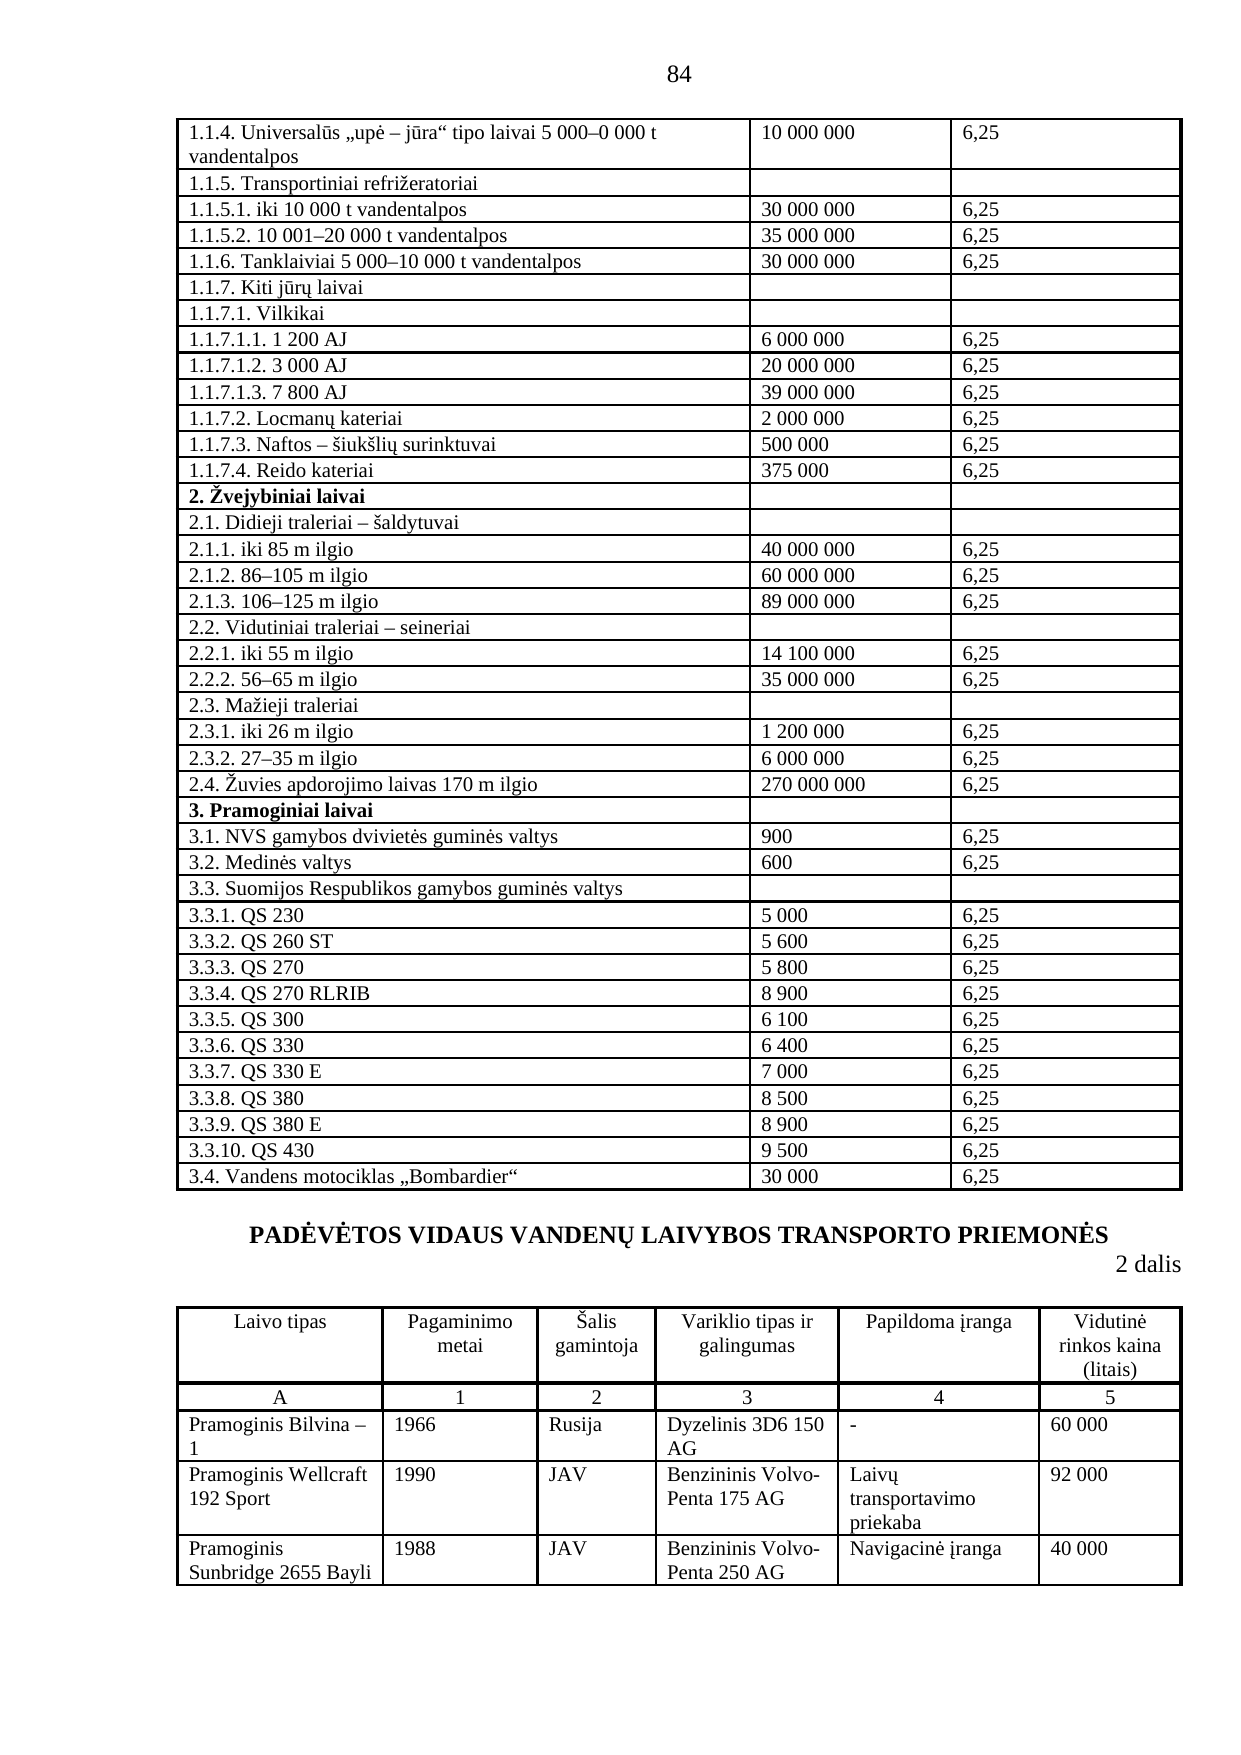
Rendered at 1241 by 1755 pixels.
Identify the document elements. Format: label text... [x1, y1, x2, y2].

table_header Variklio tipas ir galingumas [657, 1309, 837, 1381]
table_cell 3.4. Vandens motociklas „Bombardier“ [179, 1164, 749, 1188]
table_cell 9 500 [751, 1138, 950, 1162]
table_cell Rusija [539, 1412, 655, 1460]
table_cell [952, 170, 1179, 194]
table_cell 1966 [384, 1412, 536, 1460]
table_cell 5 800 [751, 955, 950, 979]
table_cell 8 500 [751, 1086, 950, 1109]
table_cell 6 000 000 [751, 327, 950, 351]
table_cell 6,25 [952, 1086, 1179, 1109]
table_cell Navigacinė įranga [839, 1536, 1038, 1584]
table_cell 3.3.1. QS 230 [179, 903, 749, 927]
table_cell 40 000 [1040, 1536, 1179, 1584]
table_cell 1.1.5. Transportiniai refrižeratoriai [179, 170, 749, 194]
table_cell [751, 170, 950, 194]
table_cell 2.1.3. 106–125 m ilgio [179, 589, 749, 613]
table_cell 4 [840, 1385, 1038, 1409]
table_cell 3.3.10. QS 430 [179, 1138, 749, 1162]
table_cell [751, 693, 950, 717]
table_cell 2.1.1. iki 85 m ilgio [179, 536, 749, 561]
table_cell 3.1. NVS gamybos dvivietės guminės valtys [179, 824, 749, 848]
table_cell [751, 798, 950, 822]
table_cell 2 000 000 [751, 406, 950, 430]
table_cell JAV [539, 1536, 655, 1584]
text 2 dalis [177, 1249, 1181, 1277]
table_cell 6,25 [952, 824, 1179, 848]
table_cell [952, 510, 1179, 534]
table_cell 6,25 [952, 536, 1179, 561]
table_cell JAV [539, 1462, 655, 1534]
table_cell 5 600 [751, 929, 950, 953]
table_header Šalis gamintoja [539, 1309, 654, 1381]
table_cell 35 000 000 [751, 667, 950, 691]
table_cell 1.1.7.2. Locmanų kateriai [179, 406, 749, 430]
table_cell 30 000 [751, 1164, 950, 1188]
table_cell 6,25 [952, 641, 1179, 665]
table_cell [952, 615, 1179, 639]
table_cell 6,25 [952, 1138, 1179, 1162]
table_cell 6,25 [952, 249, 1179, 273]
table_cell 1.1.7. Kiti jūrų laivai [179, 275, 749, 299]
table_cell 6,25 [952, 903, 1179, 927]
table_cell 3.3.9. QS 380 E [179, 1112, 749, 1136]
table_cell 1.1.5.2. 10 001–20 000 t vandentalpos [179, 223, 749, 247]
table_cell 1.1.7.4. Reido kateriai [179, 458, 749, 482]
table_cell Dyzelinis 3D6 150 AG [657, 1412, 837, 1460]
table_cell 5 [1041, 1385, 1179, 1409]
table_cell 1 [384, 1385, 536, 1409]
table_cell 3.3.3. QS 270 [179, 955, 749, 979]
table_header Laivo tipas [179, 1309, 381, 1381]
table_cell 6,25 [952, 929, 1179, 953]
table_cell 6,25 [952, 772, 1179, 796]
table_cell 3.3.2. QS 260 ST [179, 929, 749, 953]
table_cell 1.1.4. Universalūs „upė – jūra“ tipo laivai 5 000–0 000 t vandentalpos [179, 120, 749, 168]
table_cell 3.3.7. QS 330 E [179, 1059, 749, 1083]
table_cell 14 100 000 [751, 641, 950, 665]
text PADĖVĖTOS VIDAUS VANDENŲ LAIVYBOS TRANSPORTO PRIEMONĖS [177, 1220, 1181, 1249]
table_cell 6,25 [952, 1164, 1179, 1188]
table_cell 3.3.8. QS 380 [179, 1086, 749, 1109]
table_cell 3.3.6. QS 330 [179, 1033, 749, 1057]
table_cell [751, 484, 950, 508]
table_cell 6,25 [952, 432, 1179, 456]
table_cell 6,25 [952, 850, 1179, 874]
table_cell 2.1.2. 86–105 m ilgio [179, 563, 749, 587]
table_cell 1 200 000 [751, 720, 950, 743]
table_cell 6,25 [952, 458, 1179, 482]
table_cell 6,25 [952, 1059, 1179, 1083]
table_cell 1.1.7.3. Naftos – šiukšlių surinktuvai [179, 432, 749, 456]
table_cell 89 000 000 [751, 589, 950, 613]
table_cell 270 000 000 [751, 772, 950, 796]
table_cell 3.3.5. QS 300 [179, 1007, 749, 1031]
table_cell 2.3. Mažieji traleriai [179, 693, 749, 717]
table_cell 6,25 [952, 327, 1179, 351]
table_cell Benzininis Volvo-Penta 175 AG [657, 1462, 837, 1534]
table_cell 1.1.5.1. iki 10 000 t vandentalpos [179, 197, 749, 221]
table_cell 1.1.7.1.2. 3 000 AJ [179, 354, 749, 377]
table_cell 20 000 000 [751, 354, 950, 377]
table_cell 60 000 000 [751, 563, 950, 587]
table_cell 6,25 [952, 746, 1179, 770]
table_cell 35 000 000 [751, 223, 950, 247]
table_cell 900 [751, 824, 950, 848]
table_cell 3. Pramoginiai laivai [179, 798, 749, 822]
table_cell [751, 275, 950, 299]
table_cell Pramoginis Wellcraft 192 Sport [179, 1462, 382, 1534]
table_cell 60 000 [1040, 1412, 1179, 1460]
table_cell 30 000 000 [751, 249, 950, 273]
table_cell 6,25 [952, 589, 1179, 613]
table_cell 1990 [384, 1462, 536, 1534]
table_cell 2.3.1. iki 26 m ilgio [179, 720, 749, 743]
table_header Pagaminimo metai [384, 1309, 536, 1381]
table_cell [952, 693, 1179, 717]
table_cell 6,25 [952, 667, 1179, 691]
table_cell [751, 615, 950, 639]
table_cell 3.3. Suomijos Respublikos gamybos guminės valtys [179, 876, 749, 900]
table_cell 375 000 [751, 458, 950, 482]
table_cell [952, 275, 1179, 299]
table_cell 6,25 [952, 354, 1179, 377]
table_cell [751, 301, 950, 325]
table_cell 3.3.4. QS 270 RLRIB [179, 981, 749, 1005]
table_cell 6,25 [952, 1007, 1179, 1031]
table_cell [952, 484, 1179, 508]
table_cell 92 000 [1040, 1462, 1179, 1534]
table_cell 6 400 [751, 1033, 950, 1057]
table_cell [952, 798, 1179, 822]
table_cell [751, 876, 950, 900]
table_cell 2.4. Žuvies apdorojimo laivas 170 m ilgio [179, 772, 749, 796]
table_cell 1.1.7.1.1. 1 200 AJ [179, 327, 749, 351]
table_cell 8 900 [751, 1112, 950, 1136]
table_cell 6,25 [952, 1112, 1179, 1136]
table_cell 10 000 000 [751, 120, 950, 168]
table_cell - [839, 1412, 1038, 1460]
table_cell 6,25 [952, 563, 1179, 587]
table_cell 2.2. Vidutiniai traleriai – seineriai [179, 615, 749, 639]
table_cell 2. Žvejybiniai laivai [179, 484, 749, 508]
table_cell 8 900 [751, 981, 950, 1005]
table_cell 40 000 000 [751, 536, 950, 561]
table_cell 2.2.2. 56–65 m ilgio [179, 667, 749, 691]
table_cell 6,25 [952, 955, 1179, 979]
table_cell Benzininis Volvo-Penta 250 AG [657, 1536, 837, 1584]
table_header Papildoma įranga [840, 1309, 1038, 1381]
table_cell [952, 301, 1179, 325]
table_cell 30 000 000 [751, 197, 950, 221]
table_header Vidutinė rinkos kaina (litais) [1041, 1309, 1179, 1381]
table_cell 2.1. Didieji traleriai – šaldytuvai [179, 510, 749, 534]
table_cell [952, 876, 1179, 900]
table_cell Laivų transportavimo priekaba [839, 1462, 1038, 1534]
table_cell 6,25 [952, 981, 1179, 1005]
table_cell 6,25 [952, 120, 1179, 168]
table_cell 1.1.6. Tanklaiviai 5 000–10 000 t vandentalpos [179, 249, 749, 273]
table_cell 7 000 [751, 1059, 950, 1083]
table_cell 6,25 [952, 1033, 1179, 1057]
table_cell 6,25 [952, 720, 1179, 743]
table_cell 2.3.2. 27–35 m ilgio [179, 746, 749, 770]
table_cell Pramoginis Sunbridge 2655 Bayli [179, 1536, 382, 1584]
table_cell 1.1.7.1.3. 7 800 AJ [179, 380, 749, 404]
table_cell 6 000 000 [751, 746, 950, 770]
table_cell 3 [657, 1385, 837, 1409]
table_cell Pramoginis Bilvina – 1 [179, 1412, 382, 1460]
table_cell 3.2. Medinės valtys [179, 850, 749, 874]
table_cell 1.1.7.1. Vilkikai [179, 301, 749, 325]
table_cell 500 000 [751, 432, 950, 456]
table_cell 5 000 [751, 903, 950, 927]
table_cell [751, 510, 950, 534]
table_cell 6 100 [751, 1007, 950, 1031]
table_cell 6,25 [952, 406, 1179, 430]
table_cell 6,25 [952, 197, 1179, 221]
table_cell 39 000 000 [751, 380, 950, 404]
table_cell 600 [751, 850, 950, 874]
table_cell 6,25 [952, 380, 1179, 404]
table_cell 1988 [384, 1536, 536, 1584]
table_cell 2 [539, 1385, 654, 1409]
table_cell A [179, 1385, 381, 1409]
table_cell 2.2.1. iki 55 m ilgio [179, 641, 749, 665]
table_cell 6,25 [952, 223, 1179, 247]
